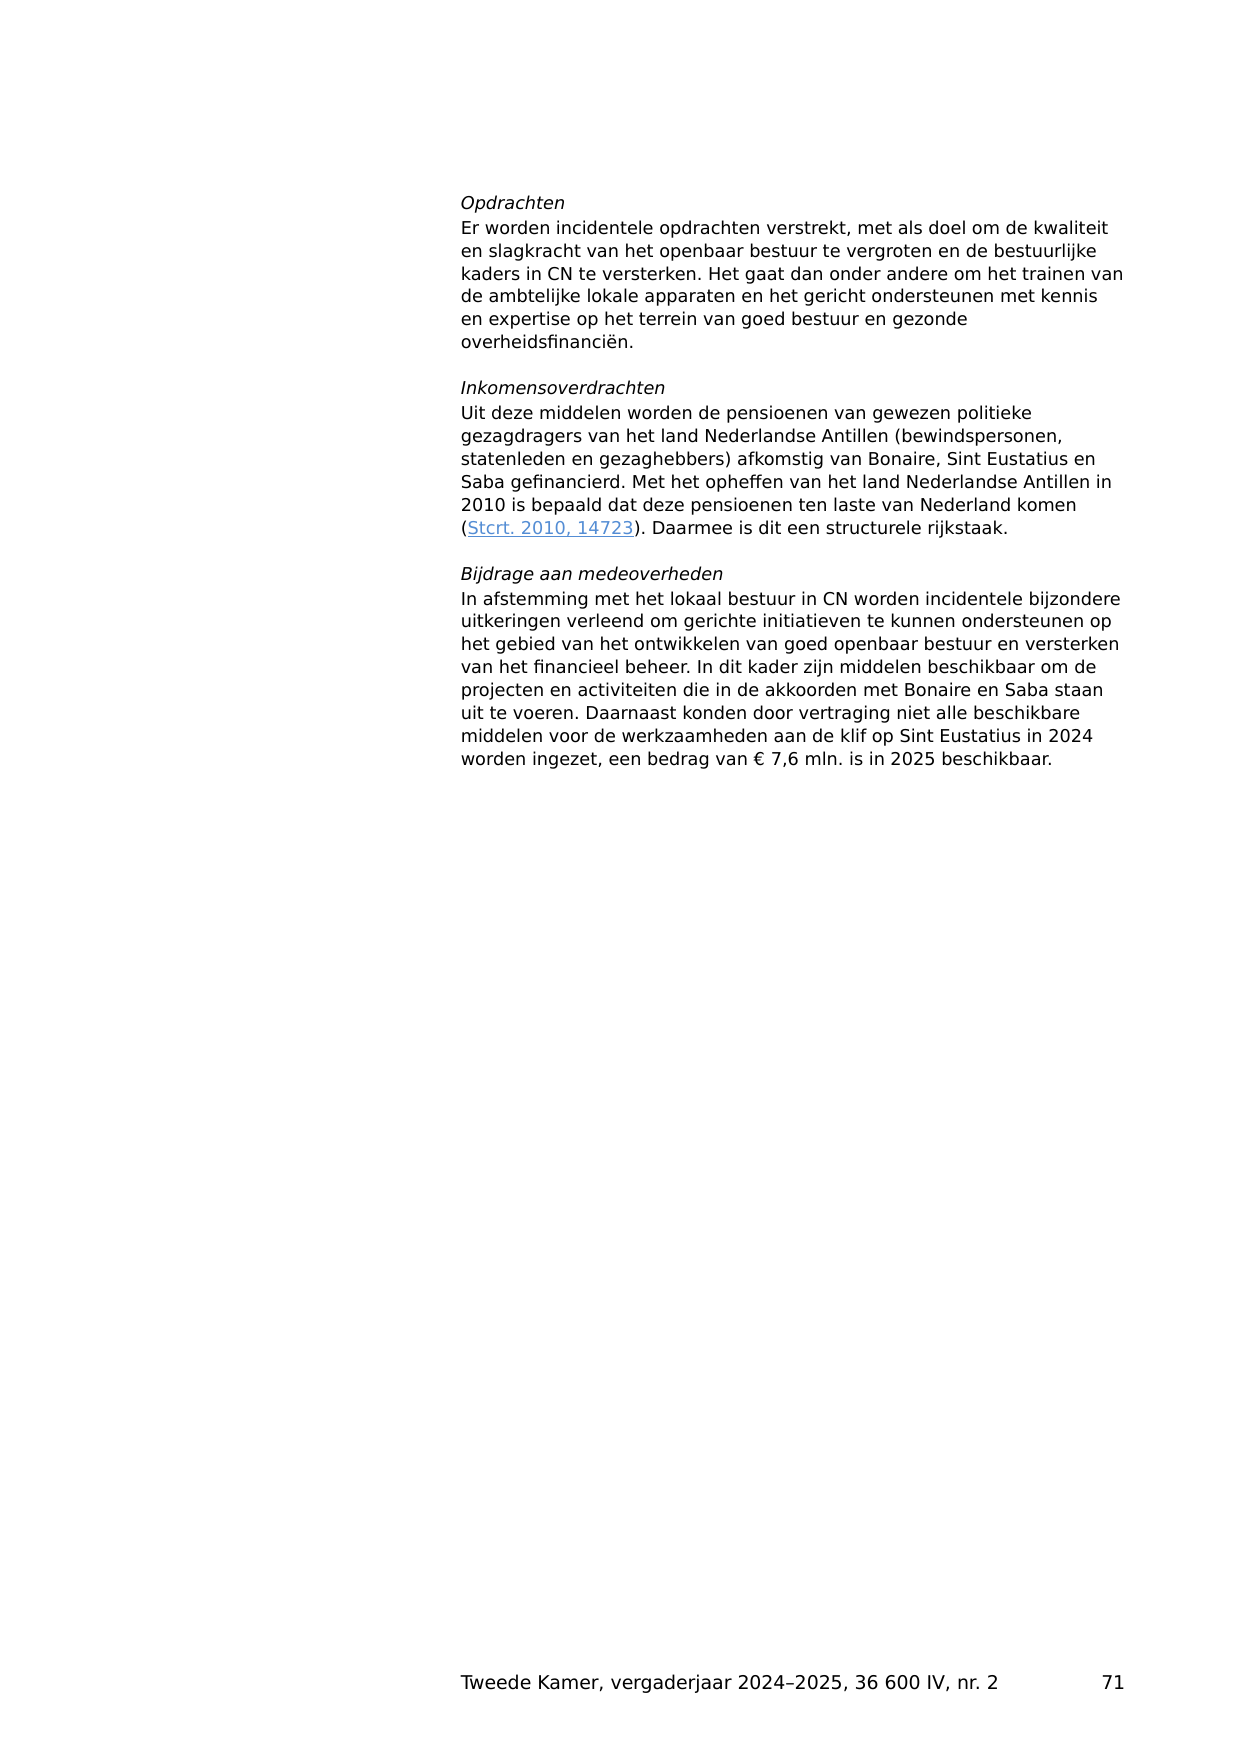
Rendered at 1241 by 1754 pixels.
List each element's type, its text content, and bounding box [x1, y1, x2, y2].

text Inkomensoverdrachten [461, 376, 1125, 399]
text Bijdrage aan medeoverheden [461, 562, 1125, 584]
text Opdrachten [461, 191, 1125, 214]
text In afstemming met het lokaal bestuur in CN worden incidentele bijzondere uitkeringen verleend om gerichte initiatieven te kunnen ondersteunen op het gebied van het ontwikkelen van goed openbaar bestuur en versterken van het financieel beheer. In dit kader zijn middelen beschikbaar om de projecten en activiteiten die in de akkoorden met Bonaire en Saba staan uit te voeren. Daarnaast konden door vertraging niet alle beschikbare middelen voor de werkzaamheden aan de klif op Sint Eustatius in 2024 worden ingezet, een bedrag van € 7,6 mln. is in 2025 beschikbaar. [461, 587, 1125, 770]
text Er worden incidentele opdrachten verstrekt, met als doel om de kwaliteit en slagkracht van het openbaar bestuur te vergroten en de bestuurlijke kaders in CN te versterken. Het gaat dan onder andere om het trainen van de ambtelijke lokale apparaten en het gericht ondersteunen met kennis en expertise op het terrein van goed bestuur en gezonde overheidsfinanciën. [461, 216, 1125, 353]
text Uit deze middelen worden de pensioenen van gewezen politieke gezagdragers van het land Nederlandse Antillen (bewindspersonen, statenleden en gezaghebbers) afkomstig van Bonaire, Sint Eustatius en Saba gefinancierd. Met het opheffen van het land Nederlandse Antillen in 2010 is bepaald dat deze pensioenen ten laste van Nederland komen (Stcrt. 2010, 14723). Daarmee is dit een structurele rijkstaak. [461, 401, 1125, 539]
